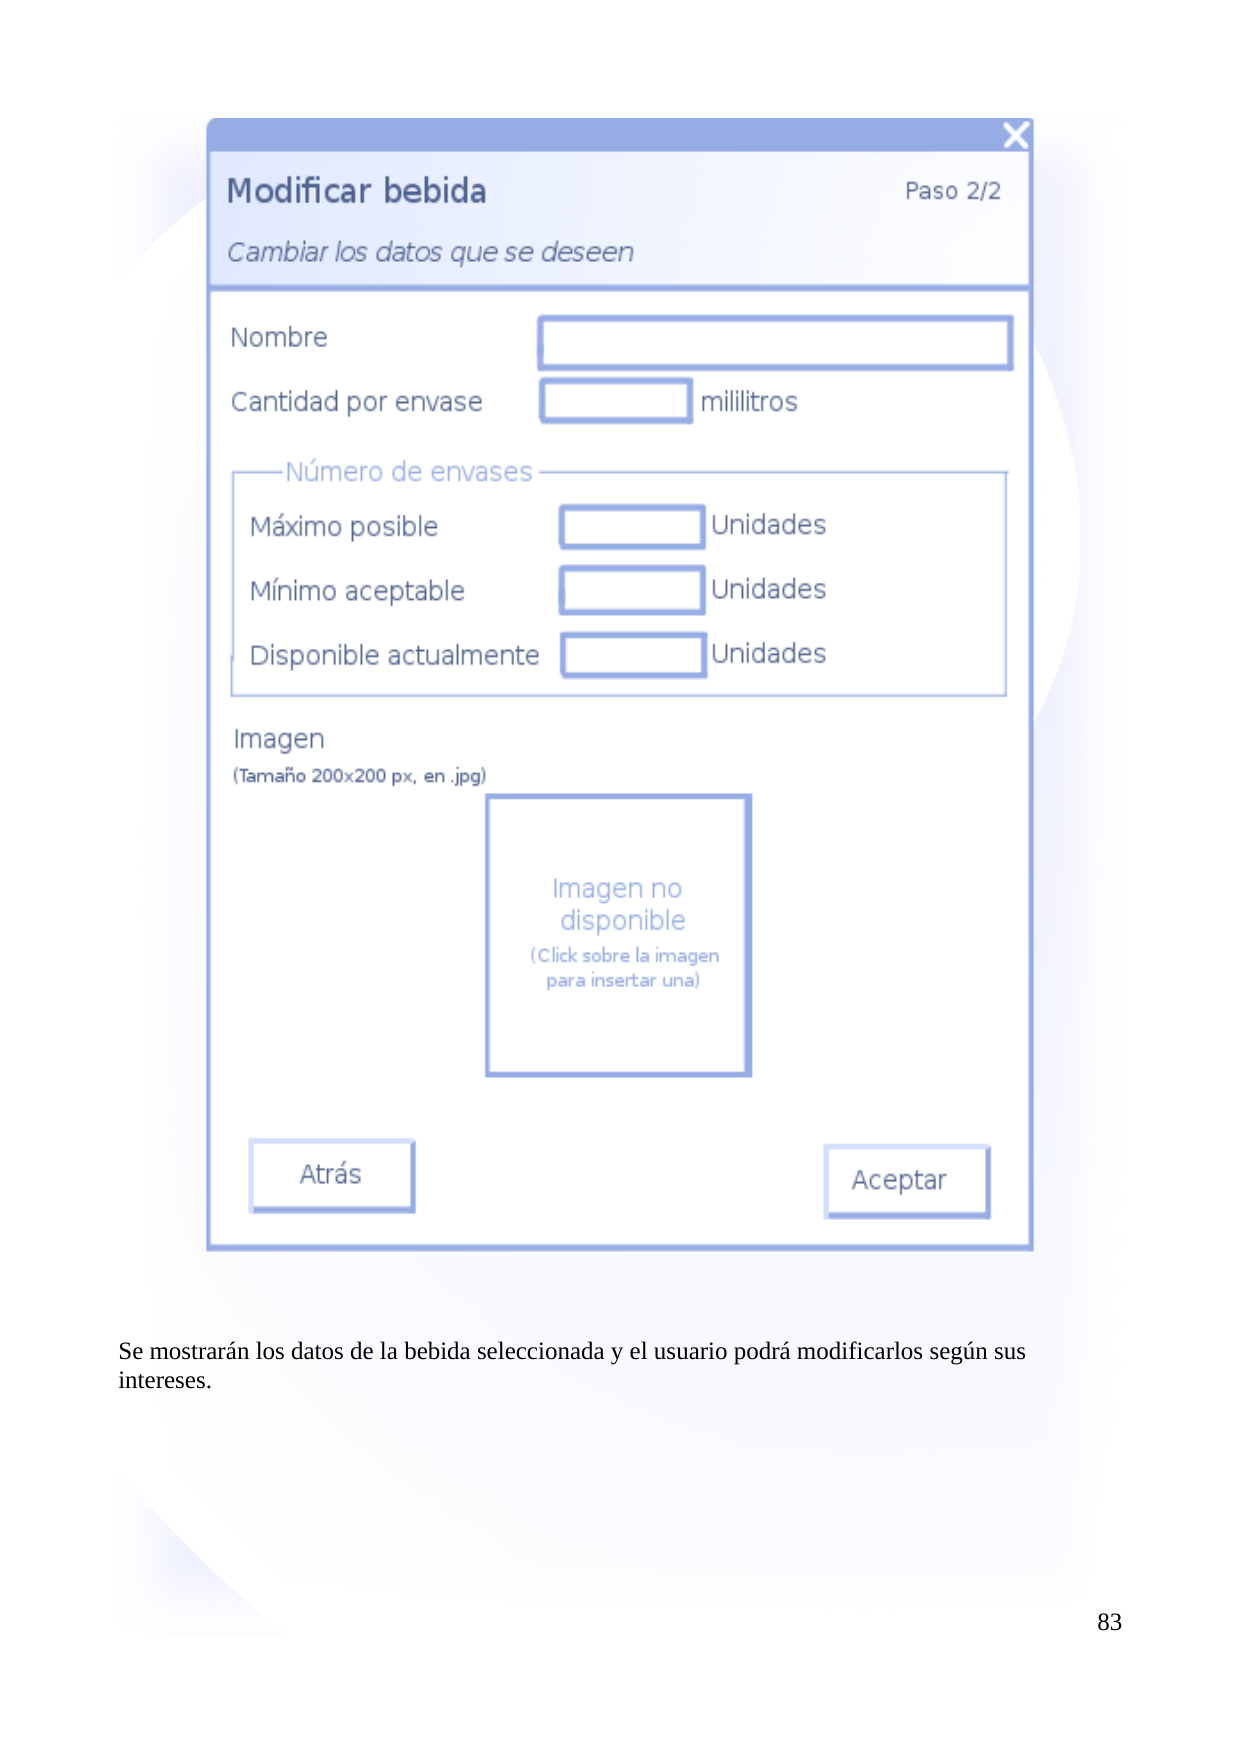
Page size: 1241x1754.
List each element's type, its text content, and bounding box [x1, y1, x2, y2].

text Se mostrarán los datos de la bebida seleccionada y el usuario podrá modificarlos según sus intereses. [118, 1336, 1122, 1394]
picture [118, 1394, 1122, 1636]
picture [118, 118, 1122, 1336]
